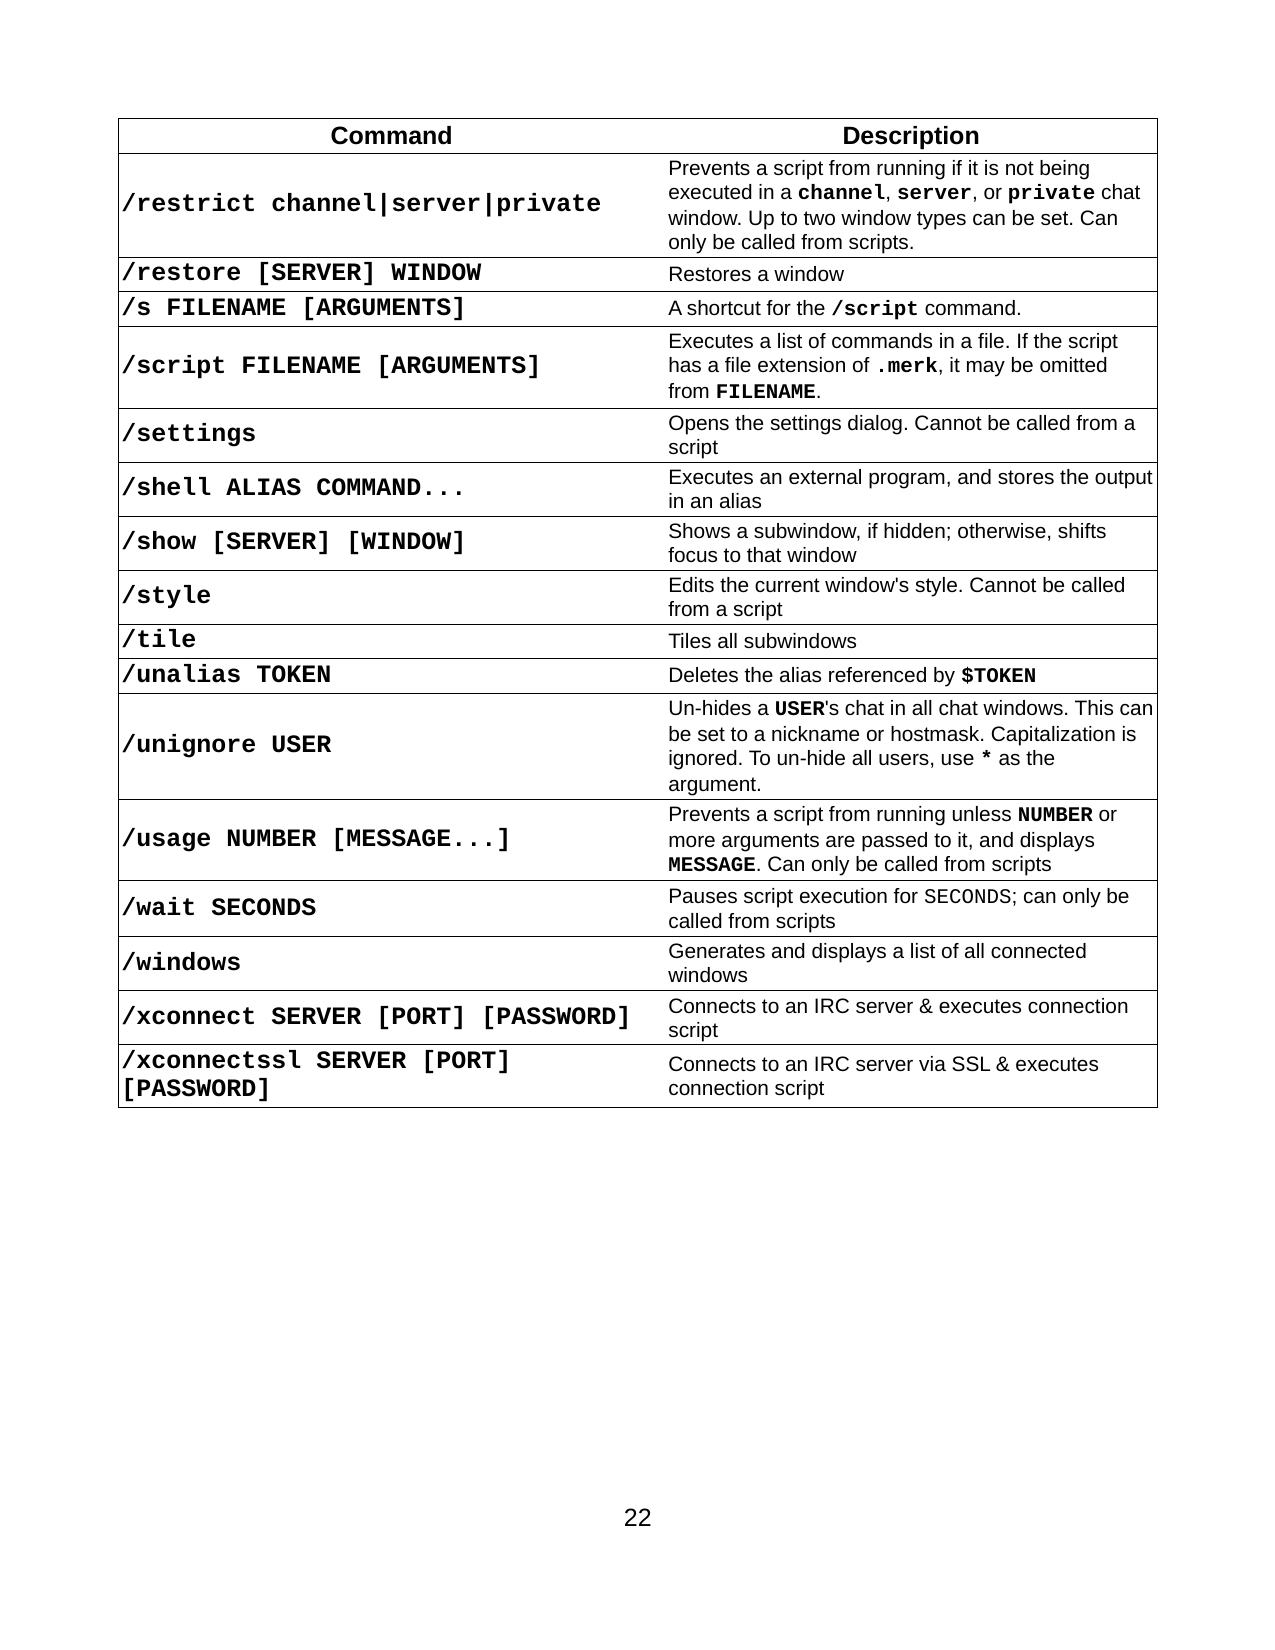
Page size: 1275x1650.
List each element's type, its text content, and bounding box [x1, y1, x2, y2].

table_cell /show [SERVER] [WINDOW] [119, 517, 665, 570]
table_cell Opens the settings dialog. Cannot be called from a script [665, 409, 1157, 462]
table_cell /restrict channel|server|private [119, 154, 665, 257]
table_cell /style [119, 571, 665, 624]
table_cell /s FILENAME [ARGUMENTS] [119, 292, 665, 326]
table_cell Executes a list of commands in a file. If the script has a file extension of .merk, it may be omitted from FILENAME. [665, 327, 1157, 408]
table_cell Executes an external program, and stores the output in an alias [665, 463, 1157, 516]
table_cell /unalias TOKEN [119, 659, 665, 693]
table_cell Deletes the alias referenced by $TOKEN [665, 659, 1157, 693]
table_cell Edits the current window's style. Cannot be called from a script [665, 571, 1157, 624]
table_cell Prevents a script from running if it is not being executed in a channel, server, or private chat window. Up to two window types can be set. Can only be called from scripts. [665, 154, 1157, 257]
table_cell Connects to an IRC server via SSL & executes connection script [665, 1045, 1157, 1107]
table_cell Prevents a script from running unless NUMBER or more arguments are passed to it, and displays MESSAGE. Can only be called from scripts [665, 800, 1157, 880]
table_cell /settings [119, 409, 665, 462]
table_cell Tiles all subwindows [665, 625, 1157, 658]
table_cell /usage NUMBER [MESSAGE...] [119, 800, 665, 880]
table_cell /wait SECONDS [119, 881, 665, 936]
table_cell /script FILENAME [ARGUMENTS] [119, 327, 665, 408]
table_cell Restores a window [665, 258, 1157, 291]
table_cell /shell ALIAS COMMAND... [119, 463, 665, 516]
table_cell Connects to an IRC server & executes connection script [665, 991, 1157, 1044]
table_cell Generates and displays a list of all connected windows [665, 937, 1157, 990]
table_header Description [665, 119, 1157, 153]
table_cell Un-hides a USER's chat in all chat windows. This can be set to a nickname or hostmask. Capitalization is ignored. To un-hide all users, use * as the argument. [665, 694, 1157, 798]
table_cell Pauses script execution for SECONDS; can only be called from scripts [665, 881, 1157, 936]
table_cell /unignore USER [119, 694, 665, 798]
table_cell /xconnectssl SERVER [PORT] [PASSWORD] [119, 1045, 665, 1107]
table_cell /windows [119, 937, 665, 990]
table_header Command [119, 119, 665, 153]
table_cell /restore [SERVER] WINDOW [119, 258, 665, 291]
table_cell /xconnect SERVER [PORT] [PASSWORD] [119, 991, 665, 1044]
table_cell /tile [119, 625, 665, 658]
table_cell A shortcut for the /script command. [665, 292, 1157, 326]
table_cell Shows a subwindow, if hidden; otherwise, shifts focus to that window [665, 517, 1157, 570]
